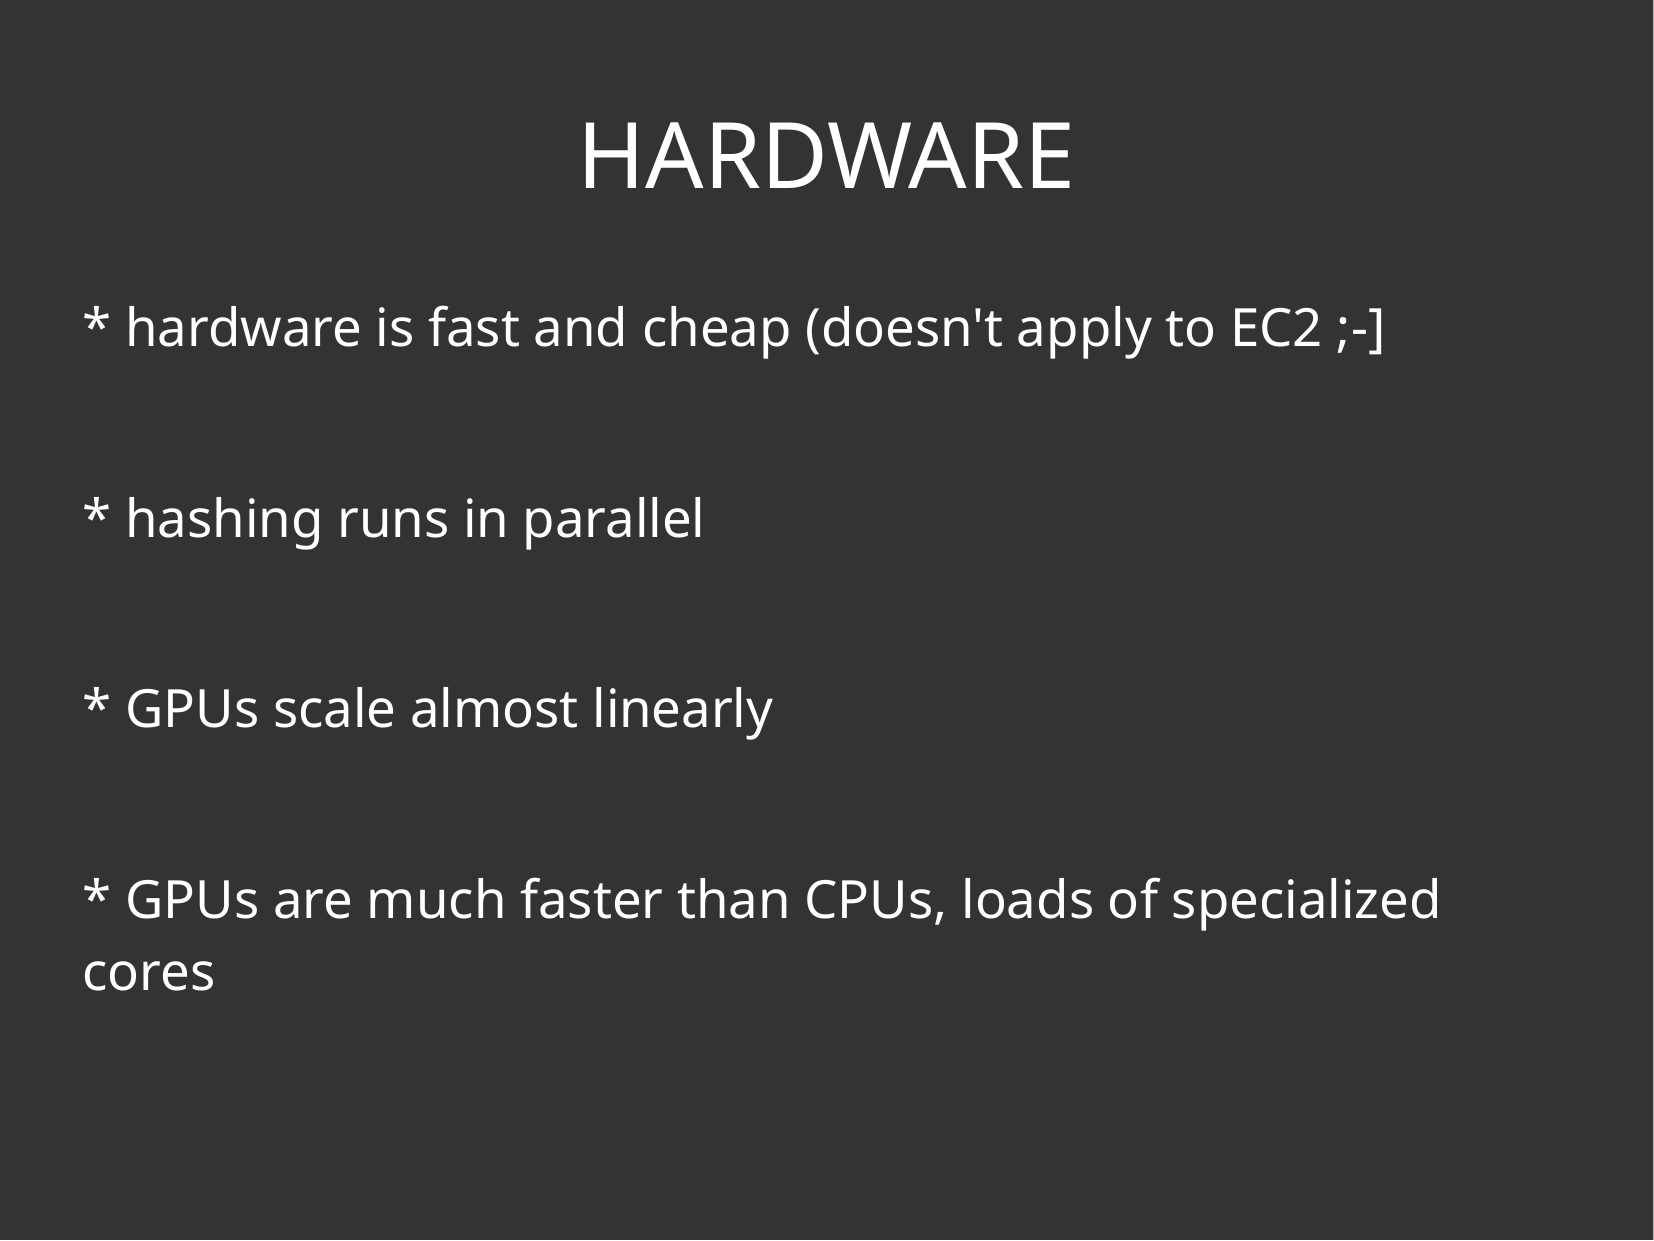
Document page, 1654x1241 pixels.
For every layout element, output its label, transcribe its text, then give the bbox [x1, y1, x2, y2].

list * hardware is fast and cheap (doesn't apply to EC2 ;-] * hashing runs in parallel * GPUs scale almost linearly * GPUs are much faster than CPUs, loads of specialized cores [82, 290, 1571, 1010]
title HARDWARE [82, 49, 1571, 257]
